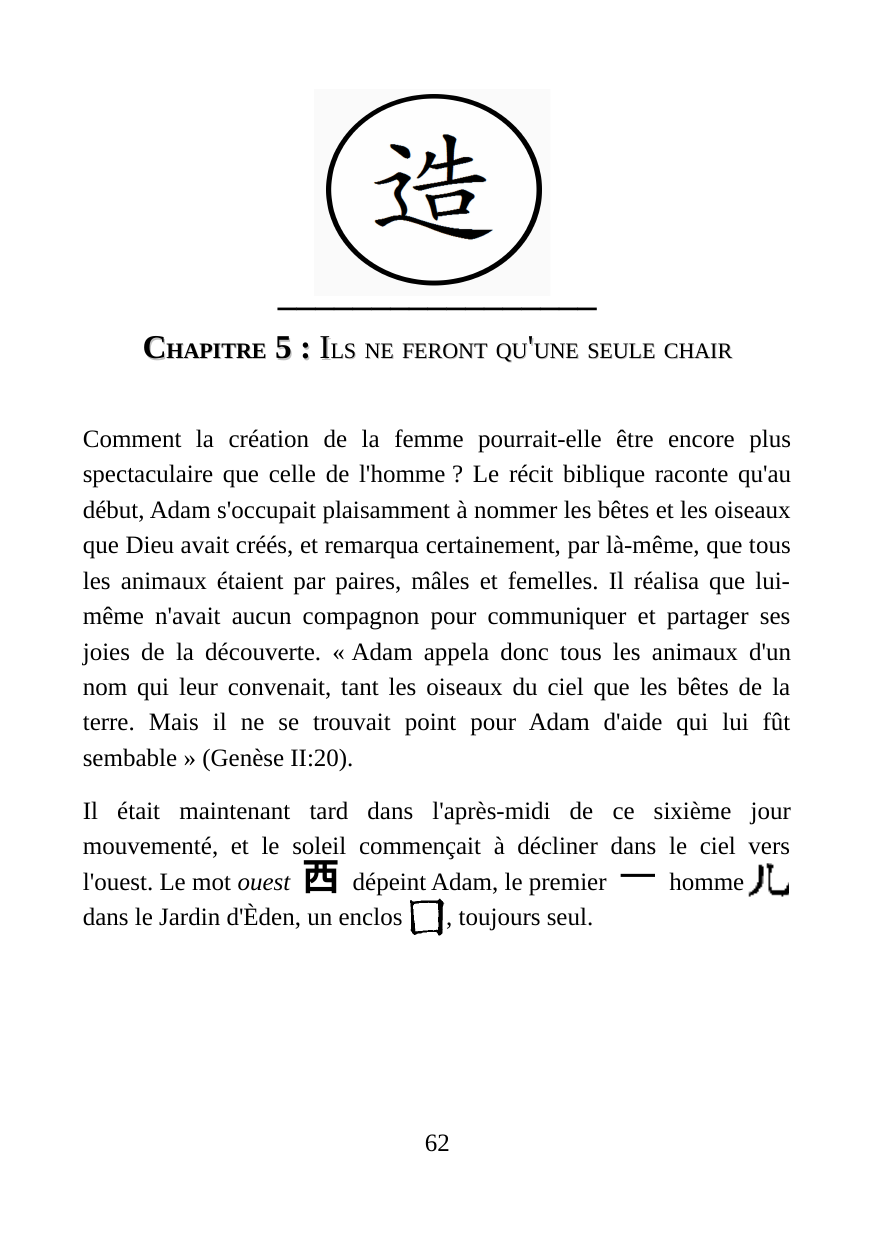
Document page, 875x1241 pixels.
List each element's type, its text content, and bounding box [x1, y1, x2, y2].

text Il était maintenant tard dans l'après-midi de ce sixième jour mouvementé, et le soleil commençait à décliner dans le ciel vers l'ouest. Le mot ouest 西 dépeint Adam, le premier 一 homme [83, 791, 791, 897]
text dans le Jardin d'Èden, un enclos [83, 897, 406, 933]
text Chapitre 5 : Ils ne feront qu'une seule chair [83, 331, 791, 366]
text , toujours seul. [446, 897, 791, 933]
text _________________ [83, 277, 791, 313]
text Comment la création de la femme pourrait-elle être encore plus spectaculaire que celle de l'homme ? Le récit biblique raconte qu'au début, Adam s'occupait plaisamment à nommer les bêtes et les oiseaux que Dieu avait créés, et remarqua certainement, par là-même, que tous les animaux étaient par paires, mâles et femelles. Il réalisa que lui-même n'avait aucun compagnon pour communiquer et partager ses joies de la découverte. « Adam appela donc tous les animaux d'un nom qui leur convenait, tant les oiseaux du ciel que les bêtes de la terre. Mais il ne se trouvait point pour Adam d'aide qui lui fût sembable » (Genèse II:20). [83, 419, 791, 773]
picture [314, 89, 551, 296]
picture [406, 895, 446, 937]
picture [746, 862, 789, 900]
